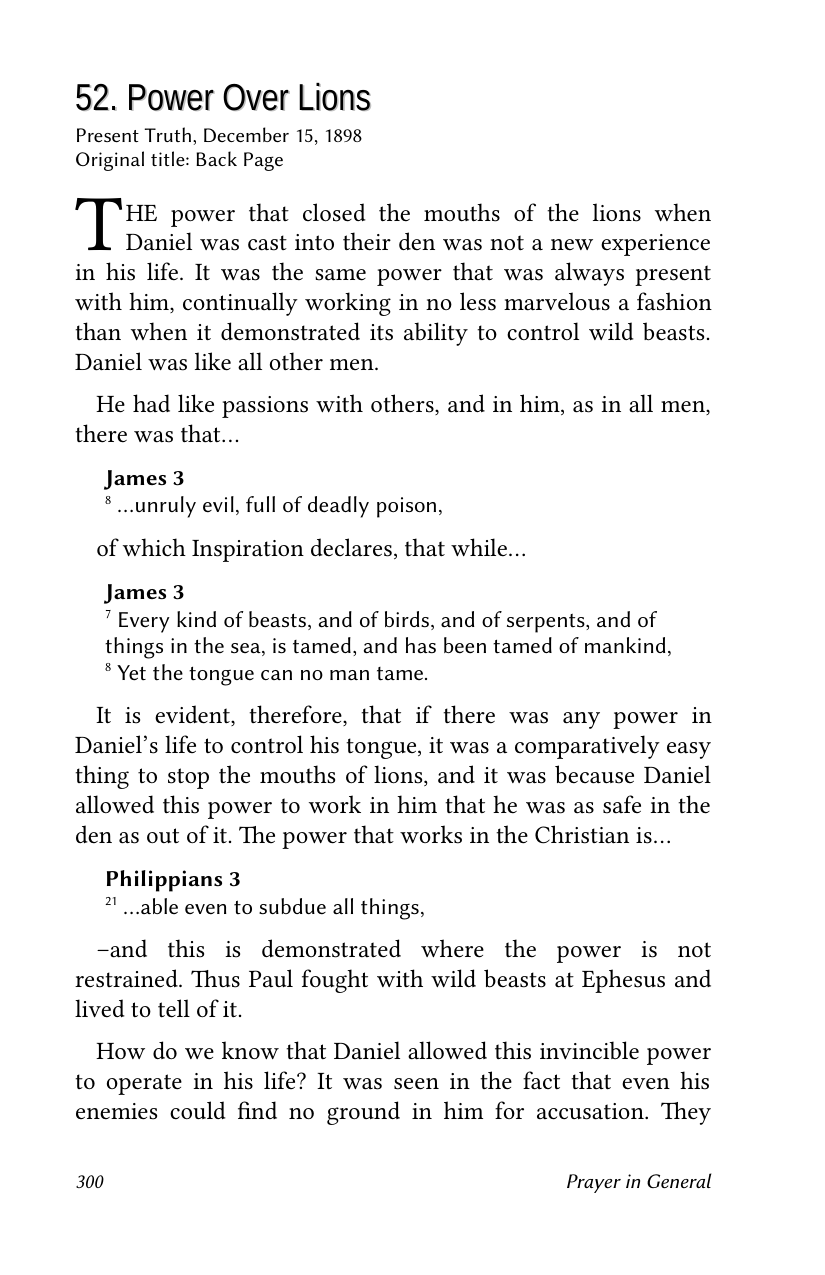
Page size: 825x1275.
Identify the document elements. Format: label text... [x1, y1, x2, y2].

text James 3 [105, 465, 712, 491]
text How do we know that Daniel allowed this invincible power to operate in his life? It was seen in the fact that even his enemies could find no ground in him for accusation. They [75, 1037, 712, 1125]
text 21 ...able even to subdue all things, [105, 894, 682, 920]
text Original title: Back Page [75, 148, 712, 172]
text Present Truth, December 15, 1898 [75, 124, 712, 148]
text James 3 [105, 579, 712, 605]
text –and this is demonstrated where the power is not restrained. Thus Paul fought with wild beasts at Ephesus and lived to tell of it. [75, 935, 712, 1024]
text 8 Yet the tongue can no man tame. [105, 660, 682, 686]
text He had like passions with others, and in him, as in all men, there was that… [75, 390, 712, 448]
text of which Inspiration declares, that while... [75, 534, 712, 563]
text THE power that closed the mouths of the lions when Daniel was cast into their den was not a new experience in his life. It was the same power that was always present with him, continually working in no less marvelous a fashion than when it demonstrated its ability to control wild beasts. Daniel was like all other men. [75, 198, 712, 377]
text Philippians 3 [105, 866, 712, 892]
text It is evident, therefore, that if there was any power in Daniel’s life to control his tongue, it was a comparatively easy thing to stop the mouths of lions, and it was because Daniel allowed this power to work in him that he was as safe in the den as out of it. The power that works in the Christian is… [75, 702, 712, 850]
text 7 Every kind of beasts, and of birds, and of serpents, and of things in the sea, is tamed, and has been tamed of mankind, [105, 607, 682, 659]
title Power Over Lions [75, 75, 712, 118]
text 8 ...unruly evil, full of deadly poison, [105, 492, 682, 518]
